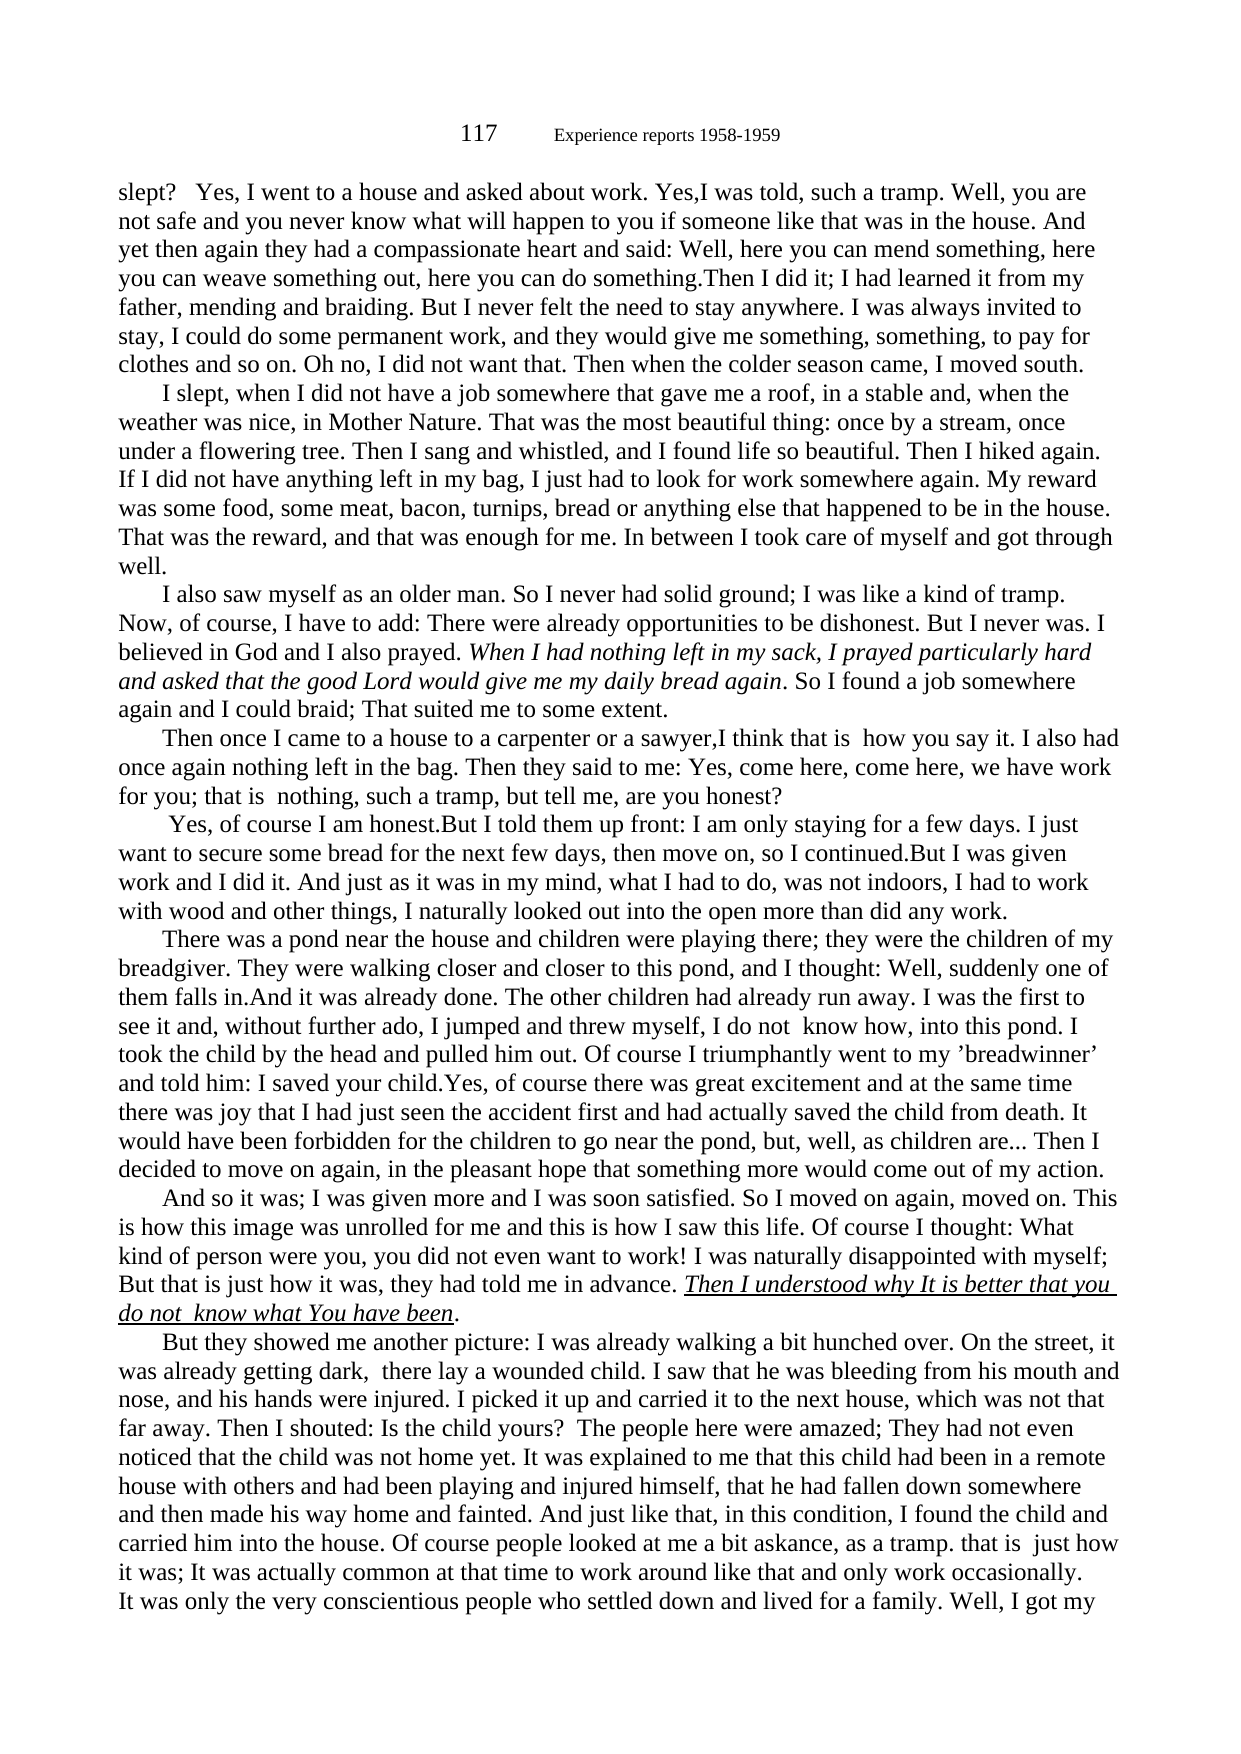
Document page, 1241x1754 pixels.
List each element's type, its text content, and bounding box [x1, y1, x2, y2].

text slept? Yes, I went to a house and asked about work. Yes,I was told, such a tramp. Well, you are not safe and you never know what will happen to you if someone like that was in the house. And yet then again they had a compassionate heart and said: Well, here you can mend something, here you can weave something out, here you can do something.Then I did it; I had learned it from my father, mending and braiding. But I never felt the need to stay anywhere. I was always invited to stay, I could do some permanent work, and they would give me something, something, to pay for clothes and so on. Oh no, I did not want that. Then when the colder season came, I moved south. [118, 177, 1122, 378]
text And so it was; I was given more and I was soon satisfied. So I moved on again, moved on. This is how this image was unrolled for me and this is how I saw this life. Of course I thought: What kind of person were you, you did not even want to work! I was naturally disappointed with myself; But that is just how it was, they had told me in advance. Then I understood why It is better that you do not know what You have been. [118, 1183, 1122, 1327]
text It was only the very conscientious people who settled down and lived for a family. Well, I got my [118, 1586, 1122, 1614]
text But they showed me another picture: I was already walking a bit hunched over. On the street, it was already getting dark, there lay a wounded child. I saw that he was bleeding from his mouth and nose, and his hands were injured. I picked it up and carried it to the next house, which was not that far away. Then I shouted: Is the child yours? The people here were amazed; They had not even noticed that the child was not home yet. It was explained to me that this child had been in a remote house with others and had been playing and injured himself, that he had fallen down somewhere and then made his way home and fainted. And just like that, in this condition, I found the child and carried him into the house. Of course people looked at me a bit askance, as a tramp. that is just how it was; It was actually common at that time to work around like that and only work occasionally. [118, 1327, 1122, 1586]
text Yes, of course I am honest.But I told them up front: I am only staying for a few days. I just want to secure some bread for the next few days, then move on, so I continued.But I was given work and I did it. And just as it was in my mind, what I had to do, was not indoors, I had to work with wood and other things, I naturally looked out into the open more than did any work. [118, 809, 1122, 924]
text I also saw myself as an older man. So I never had solid ground; I was like a kind of tramp. Now, of course, I have to add: There were already opportunities to be dishonest. But I never was. I believed in God and I also prayed. When I had nothing left in my sack, I prayed particularly hard and asked that the good Lord would give me my daily bread again. So I found a job somewhere again and I could braid; That suited me to some extent. [118, 579, 1122, 723]
text I slept, when I did not have a job somewhere that gave me a roof, in a stable and, when the weather was nice, in Mother Nature. That was the most beautiful thing: once by a stream, once under a flowering tree. Then I sang and whistled, and I found life so beautiful. Then I hiked again. If I did not have anything left in my bag, I just had to look for work somewhere again. My reward was some food, some meat, bacon, turnips, bread or anything else that happened to be in the house. That was the reward, and that was enough for me. In between I took care of myself and got through well. [118, 378, 1122, 579]
text There was a pond near the house and children were playing there; they were the children of my breadgiver. They were walking closer and closer to this pond, and I thought: Well, suddenly one of them falls in.And it was already done. The other children had already run away. I was the first to see it and, without further ado, I jumped and threw myself, I do not know how, into this pond. I took the child by the head and pulled him out. Of course I triumphantly went to my ’breadwinner’ and told him: I saved your child.Yes, of course there was great excitement and at the same time there was joy that I had just seen the accident first and had actually saved the child from death. It would have been forbidden for the children to go near the pond, but, well, as children are... Then I decided to move on again, in the pleasant hope that something more would come out of my action. [118, 924, 1122, 1183]
text Then once I came to a house to a carpenter or a sawyer,I think that is how you say it. I also had once again nothing left in the bag. Then they said to me: Yes, come here, come here, we have work for you; that is nothing, such a tramp, but tell me, are you honest? [118, 723, 1122, 809]
